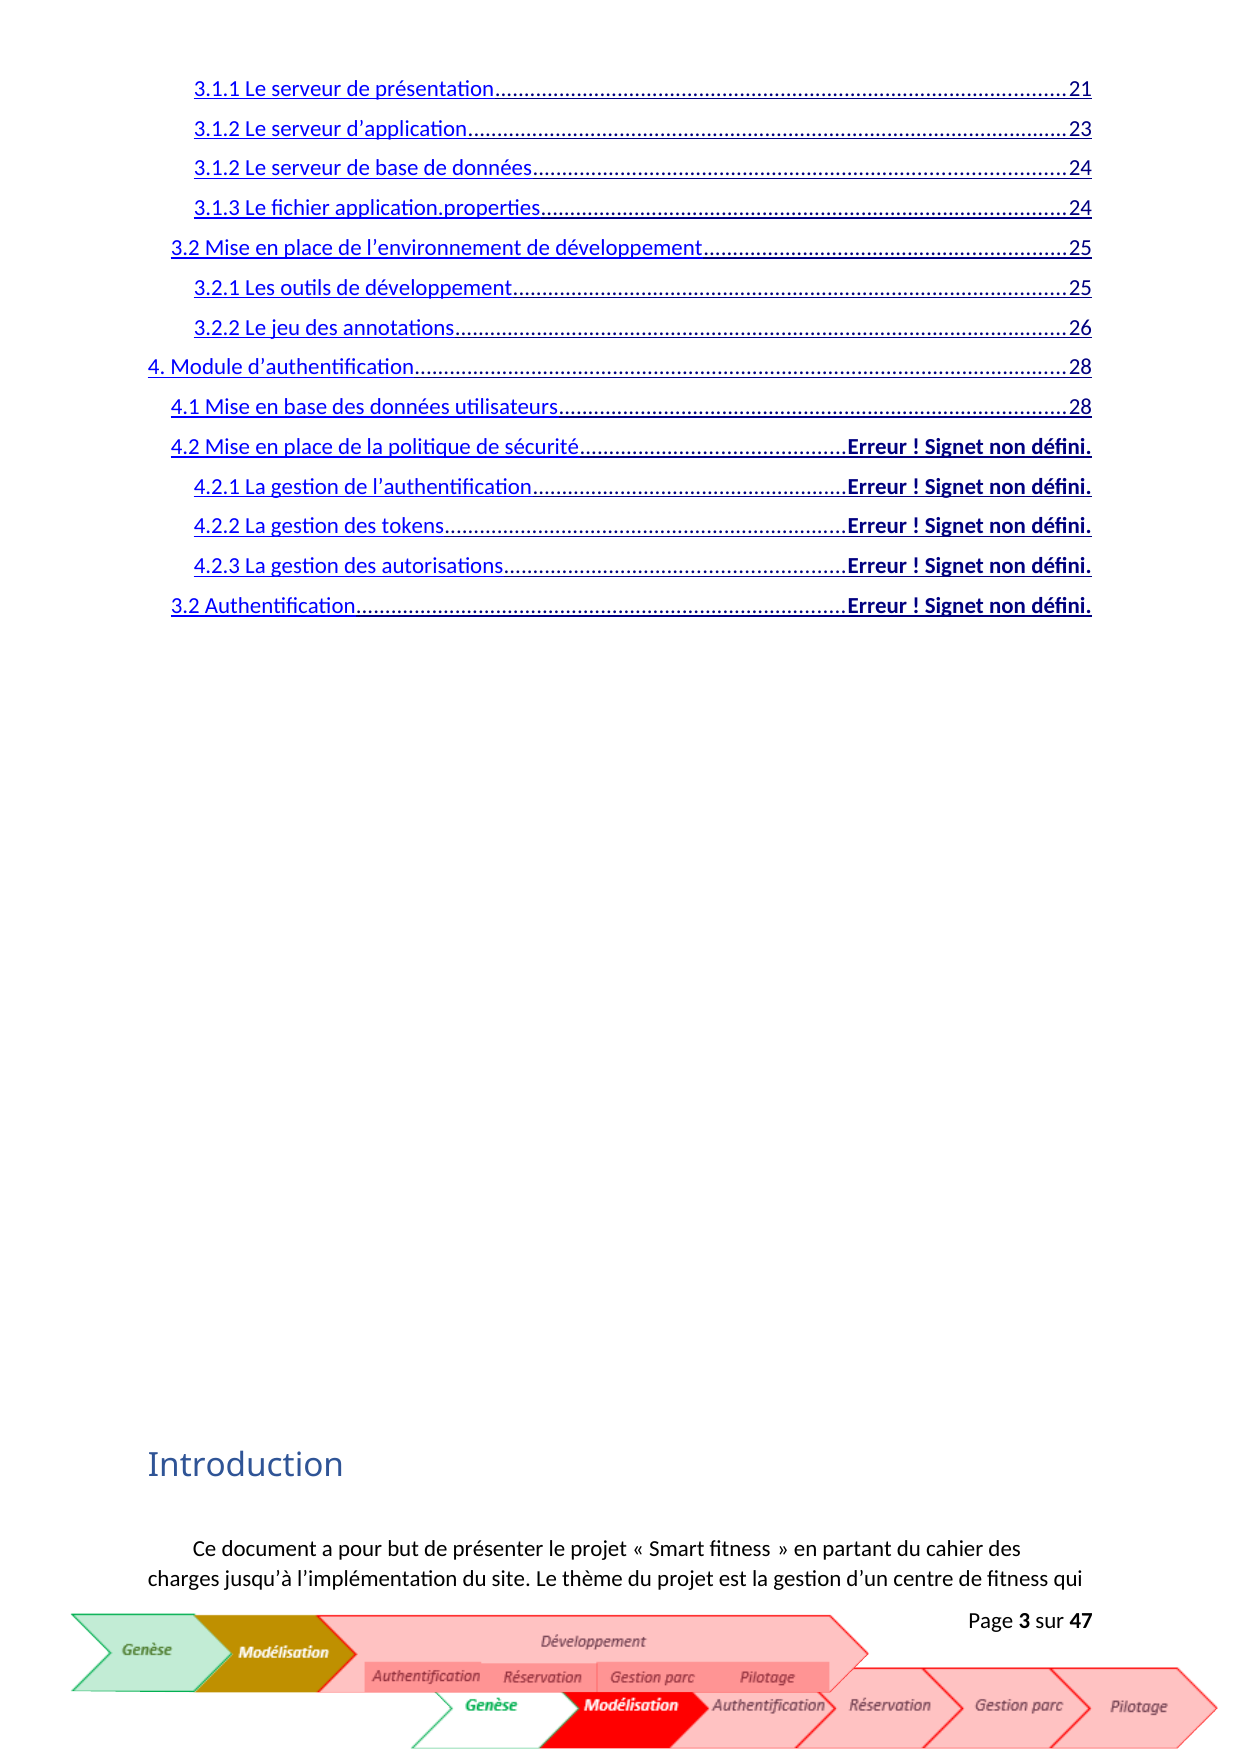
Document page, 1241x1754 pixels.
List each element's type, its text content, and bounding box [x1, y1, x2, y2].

text 3.1.2 Le serveur d’application 23 [193, 114, 1092, 138]
text 4. Module d’authentification 28 [148, 352, 1092, 377]
text 4.2.1 La gestion de l’authentification Erreur ! Signet non défini. [193, 472, 1092, 496]
text 3.2 Authentification Erreur ! Signet non défini. [171, 591, 1092, 615]
text 3.2 Mise en place de l’environnement de développement 25 [171, 233, 1092, 257]
text 3.1.1 Le serveur de présentation 21 [193, 74, 1092, 98]
text 3.2.2 Le jeu des annotations 26 [193, 313, 1092, 337]
text 3.1.2 Le serveur de base de données 24 [193, 153, 1092, 178]
text 4.2 Mise en place de la politique de sécurité Erreur ! Signet non défini. [171, 432, 1092, 456]
text 3.1.3 Le fichier application.properties 24 [193, 193, 1092, 217]
text 4.2.2 La gestion des tokens Erreur ! Signet non défini. [193, 512, 1092, 536]
text 4.2.3 La gestion des autorisations Erreur ! Signet non défini. [193, 551, 1092, 576]
text 4.1 Mise en base des données utilisateurs 28 [171, 392, 1092, 416]
text 3.2.1 Les outils de développement 25 [193, 273, 1092, 297]
text Ce document a pour but de présenter le projet « Smart fitness » en partant du cahier des charges jusqu’à l’implémentation du site. Le thème du projet est la gestion d’un centre de fitness qui [148, 1534, 1092, 1592]
subtitle Introduction [148, 1441, 1092, 1486]
